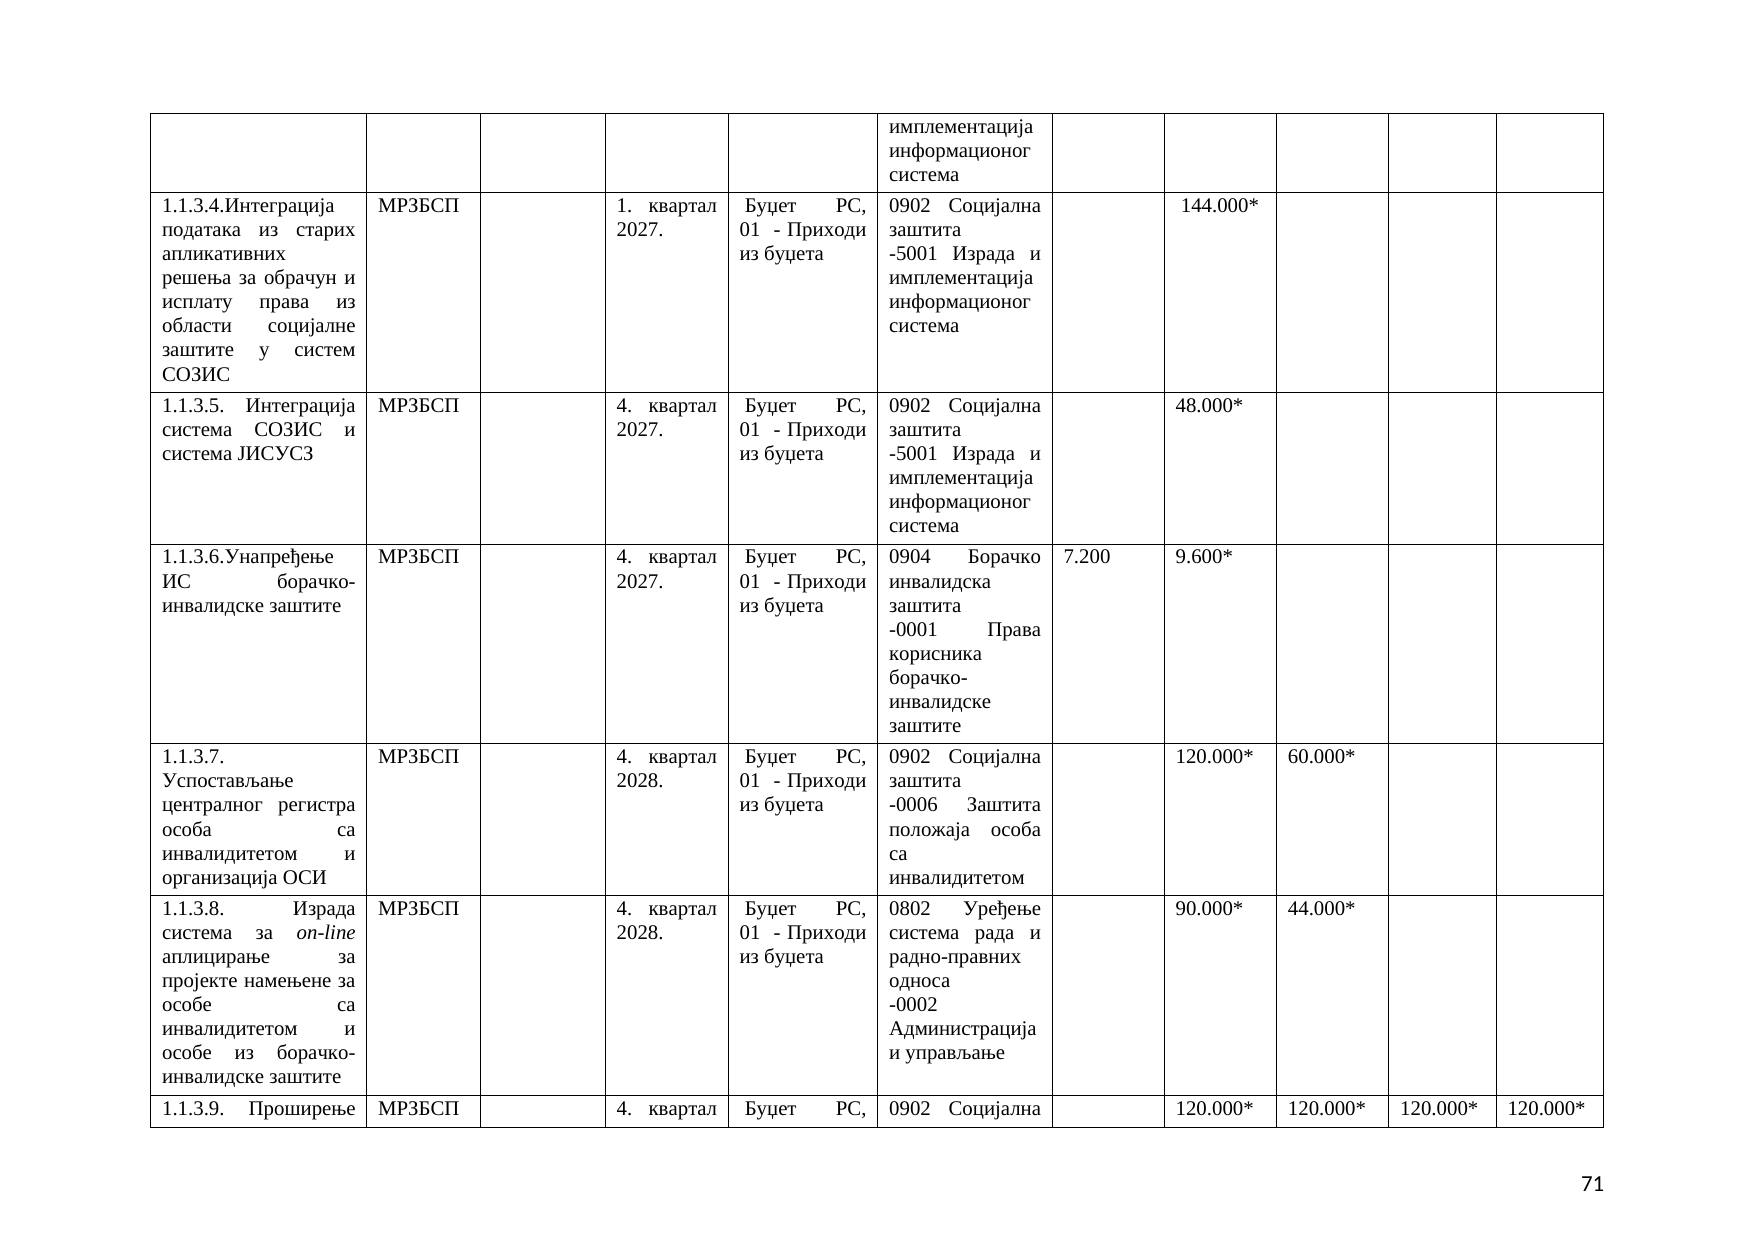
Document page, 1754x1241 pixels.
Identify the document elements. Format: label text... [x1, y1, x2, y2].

table_cell Буџет РС, 01 - Приходи из буџета [729, 545, 877, 743]
table_cell [1053, 744, 1164, 895]
table_cell 44.000* [1277, 896, 1388, 1095]
table_cell [151, 114, 366, 192]
table_cell 1.1.3.7. Успостављање централног регистра особа са инвалидитетом и организација ОСИ [151, 744, 366, 895]
table_cell 48.000* [1165, 393, 1276, 543]
table_cell 0902 Социјална заштита -5001 Израда и имплементација информационог система [878, 393, 1052, 543]
table_cell [1497, 545, 1603, 743]
table_cell 1.1.3.5. Интеграција система СОЗИС и система ЈИСУСЗ [151, 393, 366, 543]
table_cell [1497, 193, 1603, 392]
table_cell [367, 114, 480, 192]
table_cell МРЗБСП [367, 1096, 480, 1127]
table_cell [1053, 193, 1164, 392]
table_cell [1497, 896, 1603, 1095]
table_cell 7.200 [1053, 545, 1164, 743]
table_cell МРЗБСП [367, 545, 480, 743]
table_cell 9.600* [1165, 545, 1276, 743]
table_cell МРЗБСП [367, 193, 480, 392]
table_cell 60.000* [1277, 744, 1388, 895]
table_cell [1389, 193, 1496, 392]
table_cell [1053, 114, 1164, 192]
table_cell [1277, 393, 1388, 543]
table_cell 4. квартал 2027. [606, 545, 728, 743]
table_cell 0902 Социјална [878, 1096, 1052, 1127]
table_cell Буџет РС, 01 - Приходи из буџета [729, 193, 877, 392]
table_cell [1053, 1096, 1164, 1127]
table_cell 4. квартал 2028. [606, 744, 728, 895]
table_cell Буџет РС, [729, 1096, 877, 1127]
table_cell [481, 545, 605, 743]
table_cell [1497, 114, 1603, 192]
table_cell 120.000* [1389, 1096, 1496, 1127]
table_cell 1.1.3.9. Проширење [151, 1096, 366, 1127]
table_cell [606, 114, 728, 192]
table_cell МРЗБСП [367, 896, 480, 1095]
table_cell 1.1.3.6.Унапређење ИС борачко-инвалидске заштите [151, 545, 366, 743]
table_cell 4. квартал 2028. [606, 896, 728, 1095]
table_cell [1389, 545, 1496, 743]
table_cell [481, 193, 605, 392]
table_cell [481, 1096, 605, 1127]
table_cell 1. квартал 2027. [606, 193, 728, 392]
table_cell [1497, 393, 1603, 543]
table_cell [1053, 896, 1164, 1095]
table_cell 0902 Социјална заштита -0006 Заштита положаја особа са инвалидитетом [878, 744, 1052, 895]
table_cell 120.000* [1165, 744, 1276, 895]
table_cell [1053, 393, 1164, 543]
table_cell 1.1.3.8. Израда система за on-line аплицирање за пројекте намењене за особе са инвалидитетом и особе из борачко-инвалидске заштите [151, 896, 366, 1095]
table_cell Буџет РС, 01 - Приходи из буџета [729, 896, 877, 1095]
table_cell МРЗБСП [367, 744, 480, 895]
table_cell 120.000* [1165, 1096, 1276, 1127]
table_cell [481, 744, 605, 895]
table_cell 0902 Социјална заштита -5001 Израда и имплементација информационог система [878, 193, 1052, 392]
table_cell имплементација информационог система [878, 114, 1052, 192]
table_cell [1277, 193, 1388, 392]
table_cell 4. квартал [606, 1096, 728, 1127]
table_cell [1497, 744, 1603, 895]
table_cell [1389, 744, 1496, 895]
table_cell [1277, 545, 1388, 743]
table_cell МРЗБСП [367, 393, 480, 543]
table_cell [1389, 393, 1496, 543]
table_cell 4. квартал 2027. [606, 393, 728, 543]
table_cell [1389, 114, 1496, 192]
table_cell 0802 Уређење система рада и радно-правних односа -0002 Администрација и управљање [878, 896, 1052, 1095]
table_cell Буџет РС, 01 - Приходи из буџета [729, 744, 877, 895]
table_cell [481, 114, 605, 192]
table_cell 144.000* [1165, 193, 1276, 392]
table_cell [729, 114, 877, 192]
table_cell [1165, 114, 1276, 192]
table_cell [1389, 896, 1496, 1095]
table_cell 0904 Борачко инвалидска заштита -0001 Права корисника борачко-инвалидске заштите [878, 545, 1052, 743]
table_cell Буџет РС, 01 - Приходи из буџета [729, 393, 877, 543]
table_cell 120.000* [1277, 1096, 1388, 1127]
table_cell [1277, 114, 1388, 192]
table_cell [481, 896, 605, 1095]
table_cell [481, 393, 605, 543]
table_cell 90.000* [1165, 896, 1276, 1095]
table_cell 1.1.3.4.Интеграција података из старих апликативних решења за обрачун и исплату права из области социјалне заштите у систем СОЗИС [151, 193, 366, 392]
table_cell 120.000* [1497, 1096, 1603, 1127]
